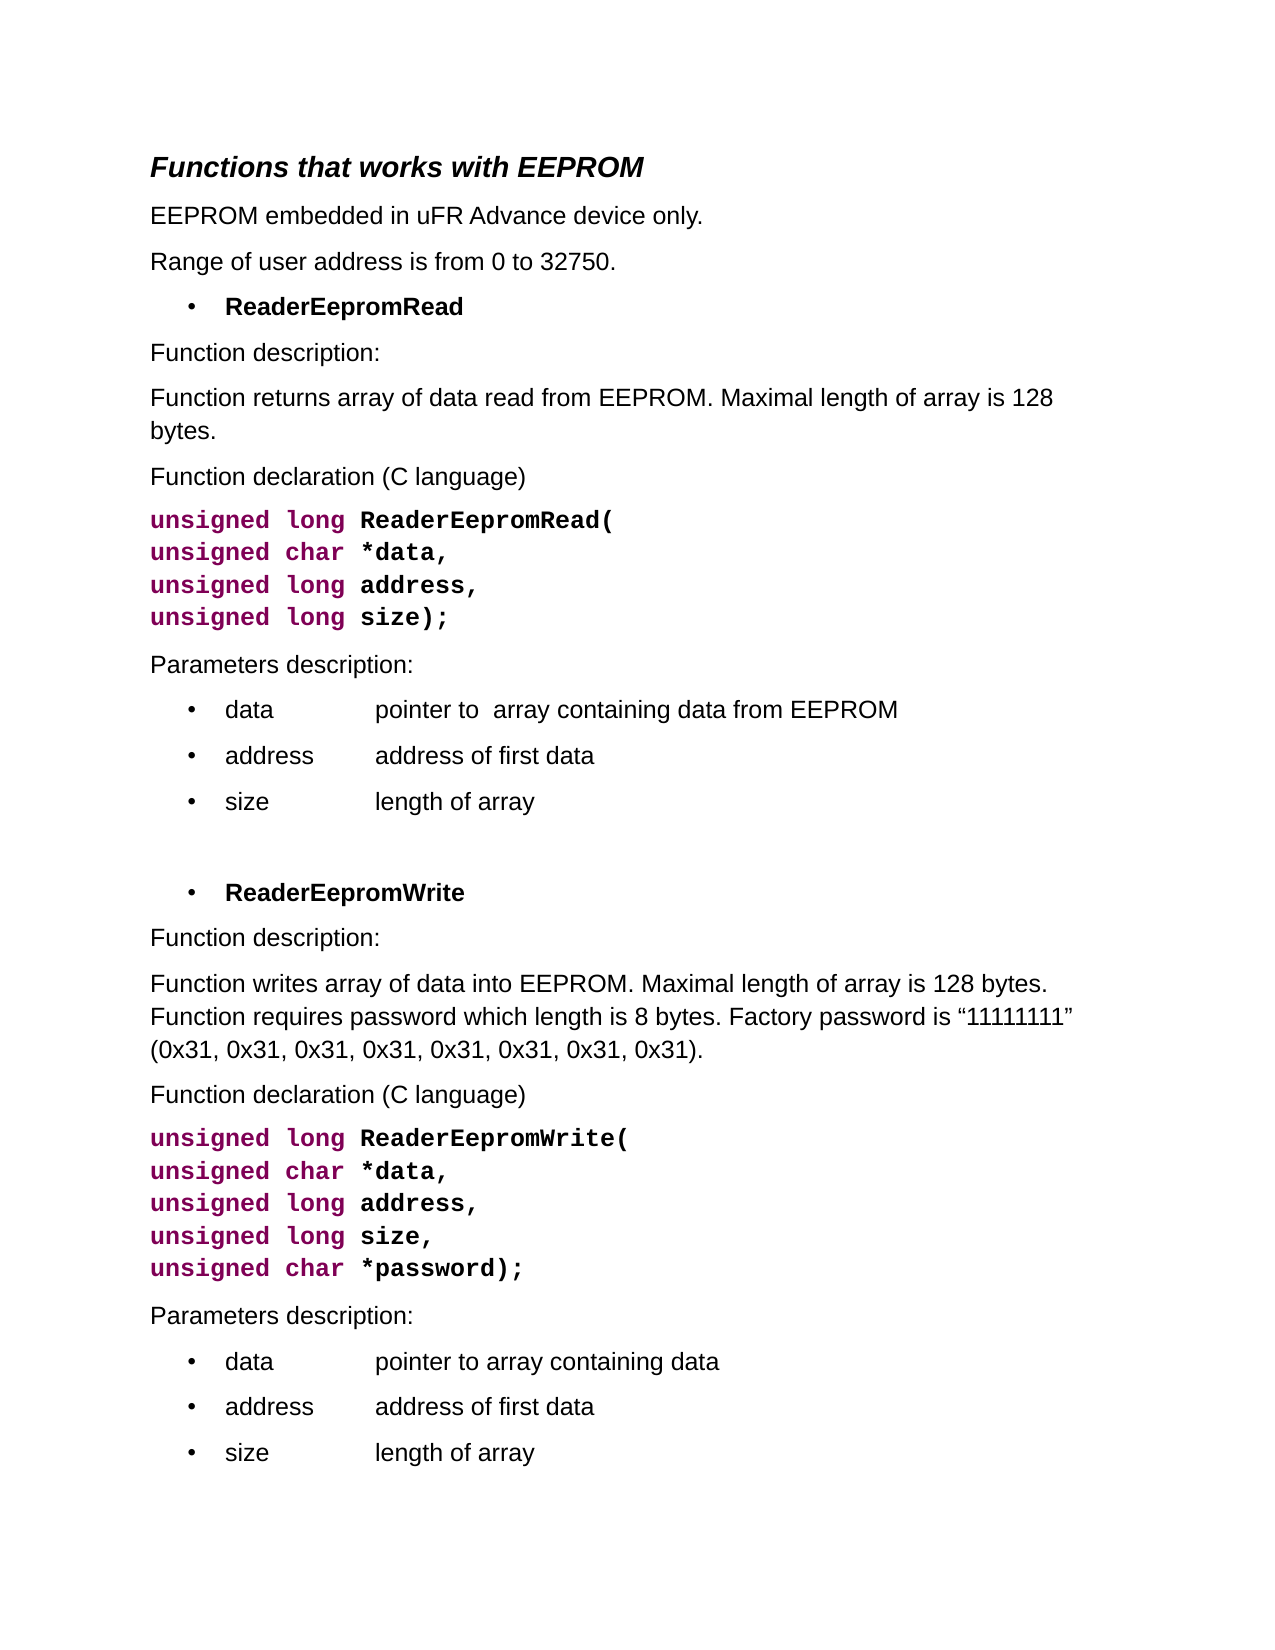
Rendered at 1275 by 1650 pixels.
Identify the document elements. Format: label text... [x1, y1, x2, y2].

list size length of array [187, 1438, 1125, 1467]
text Function description: [150, 923, 1125, 952]
text Parameters description: [150, 650, 1125, 678]
text EEPROM embedded in uFR Advance device only. [150, 201, 1125, 230]
list ReaderEepromRead [187, 292, 1125, 321]
text Parameters description: [150, 1301, 1125, 1330]
list ReaderEepromWrite [187, 878, 1125, 907]
text Function description: [150, 338, 1125, 366]
text Function declaration (C language) [150, 1080, 1125, 1109]
text unsigned long ReaderEepromWrite( unsigned char *data, unsigned long address, unsigned long size, unsigned char *password); [150, 1126, 1125, 1284]
text Function writes array of data into EEPROM. Maximal length of array is 128 bytes. Function requires password which length is 8 bytes. Factory password is “11111111” (0x31, 0x31, 0x31, 0x31, 0x31, 0x31, 0x31, 0x31). [150, 969, 1125, 1064]
text Function declaration (C language) [150, 462, 1125, 491]
list address address of first data [187, 741, 1125, 770]
list data pointer to array containing data from EEPROM [187, 695, 1125, 724]
text Function returns array of data read from EEPROM. Maximal length of array is 128 bytes. [150, 383, 1125, 445]
list data pointer to array containing data [187, 1346, 1125, 1375]
subtitle Functions that works with EEPROM [150, 150, 1125, 183]
list size length of array [187, 787, 1125, 815]
list address address of first data [187, 1392, 1125, 1421]
text Range of user address is from 0 to 32750. [150, 247, 1125, 275]
text unsigned long ReaderEepromRead( unsigned char *data, unsigned long address, unsigned long size); [150, 507, 1125, 633]
